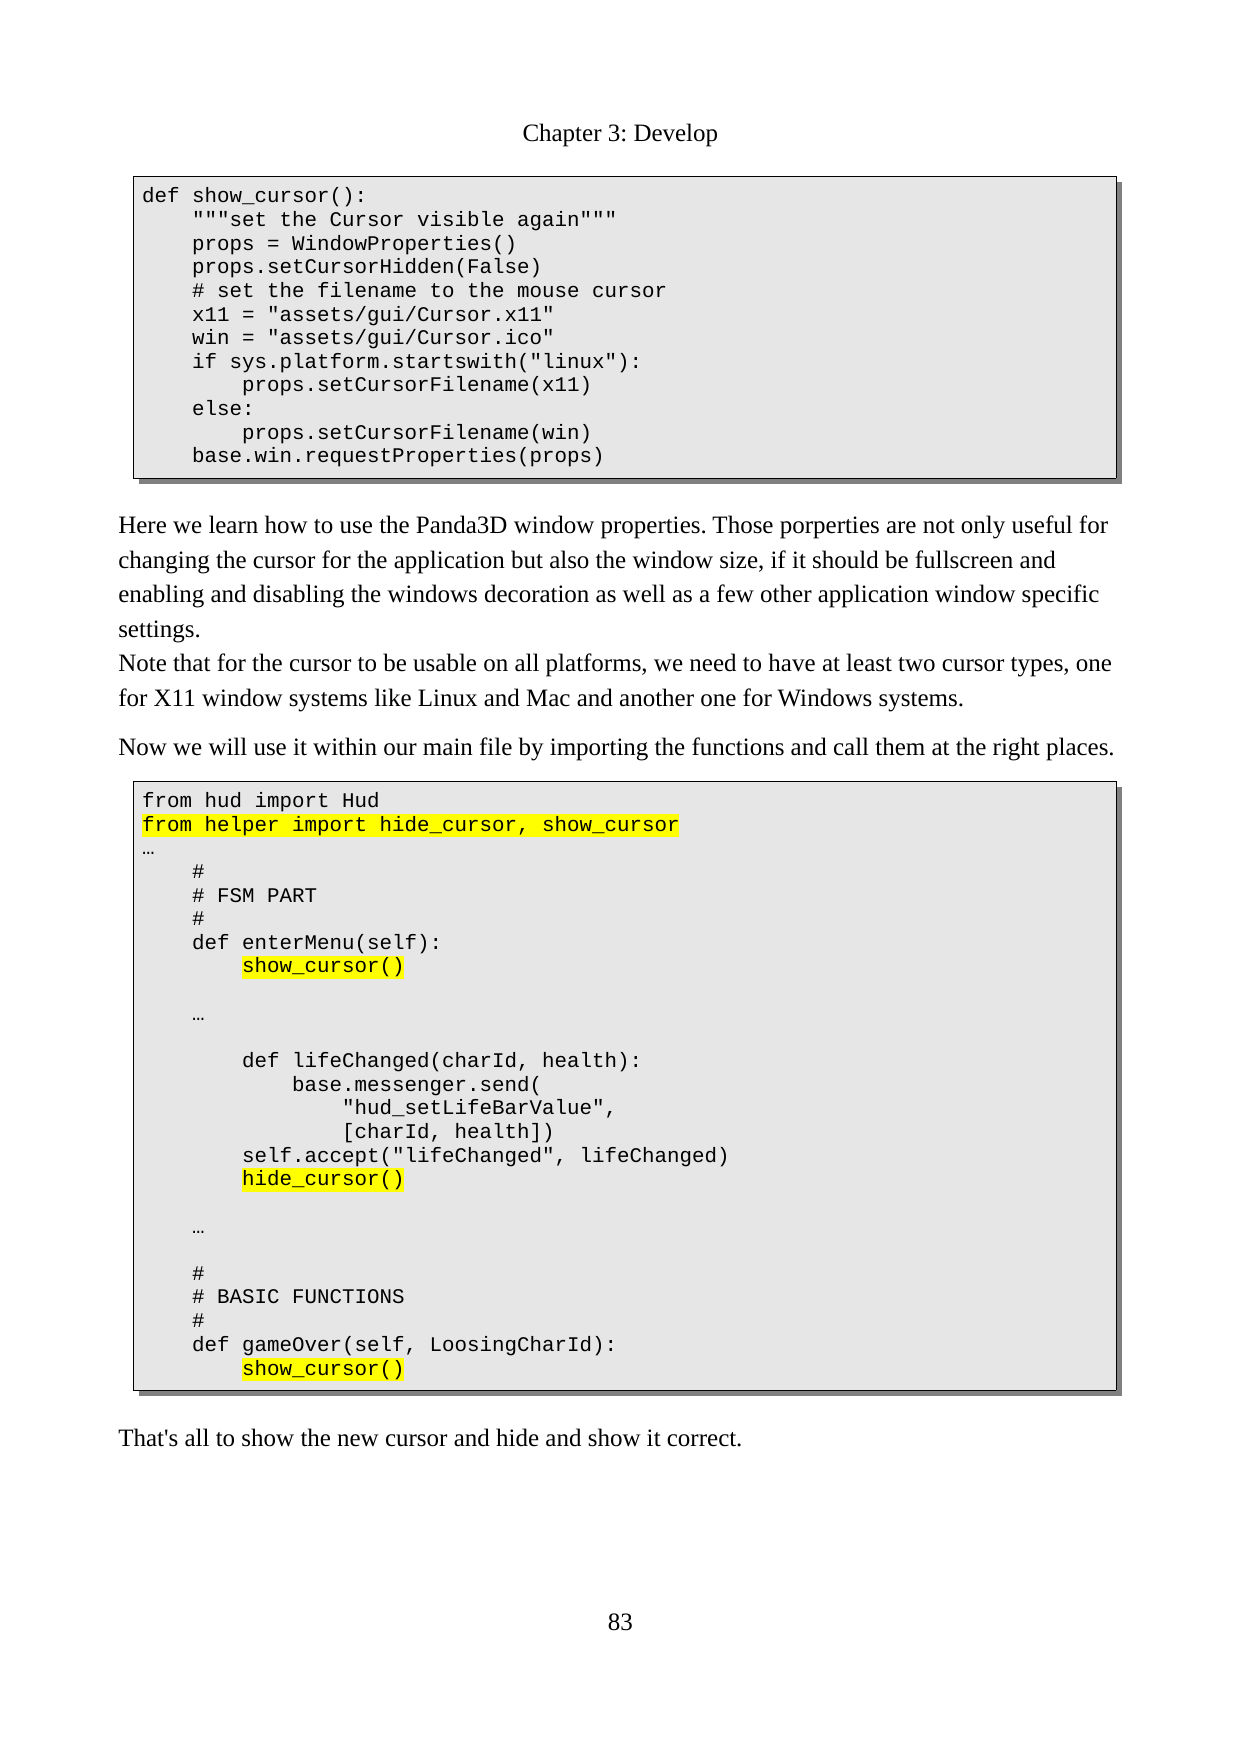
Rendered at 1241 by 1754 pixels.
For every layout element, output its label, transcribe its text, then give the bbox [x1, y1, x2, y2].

text props = WindowProperties() [134, 224, 1116, 247]
text from hud import Hud [134, 782, 1116, 805]
text if sys.platform.startswith("linux"): [134, 342, 1116, 366]
text "hud_setLifeBarValue", [134, 1088, 1116, 1112]
text … [134, 828, 1116, 852]
text # [134, 1301, 1116, 1325]
text Here we learn how to use the Panda3D window properties. Those porperties are not only useful for changing the cursor for the application but also the window size, if it should be fullscreen and enabling and disabling the windows decoration as well as a few other application window specific settings. Note that for the cursor to be usable on all platforms, we need to have at least two cursor types, one for X11 window systems like Linux and Mac and another one for Windows systems. [118, 511, 1122, 712]
text x11 = "assets/gui/Cursor.x11" [134, 294, 1116, 318]
text # [134, 899, 1116, 923]
text # FSM PART [134, 876, 1116, 899]
text def lifeChanged(charId, health): [134, 1041, 1116, 1065]
text … [134, 1207, 1116, 1230]
text # set the filename to the mouse cursor [134, 271, 1116, 294]
text [charId, health]) [134, 1112, 1116, 1136]
text def enterMenu(self): [134, 923, 1116, 947]
text show_cursor() [134, 1348, 1116, 1390]
text # [134, 852, 1116, 876]
text hide_cursor() [134, 1159, 1116, 1183]
text Now we will use it within our main file by importing the functions and call them at the right places. [118, 732, 1122, 761]
text """set the Cursor visible again""" [134, 200, 1116, 224]
text # [134, 1254, 1116, 1278]
text props.setCursorFilename(win) [134, 413, 1116, 436]
text props.setCursorHidden(False) [134, 247, 1116, 271]
text self.accept("lifeChanged", lifeChanged) [134, 1136, 1116, 1159]
text # BASIC FUNCTIONS [134, 1278, 1116, 1301]
text def show_cursor(): [134, 177, 1116, 200]
text else: [134, 389, 1116, 413]
text base.win.requestProperties(props) [134, 436, 1116, 478]
text def gameOver(self, LoosingCharId): [134, 1325, 1116, 1348]
text from helper import hide_cursor, show_cursor [134, 805, 1116, 828]
text base.messenger.send( [134, 1065, 1116, 1088]
text win = "assets/gui/Cursor.ico" [134, 318, 1116, 342]
text That's all to show the new cursor and hide and show it correct. [118, 1423, 1122, 1451]
text … [134, 994, 1116, 1017]
text props.setCursorFilename(x11) [134, 366, 1116, 389]
text show_cursor() [134, 947, 1116, 970]
